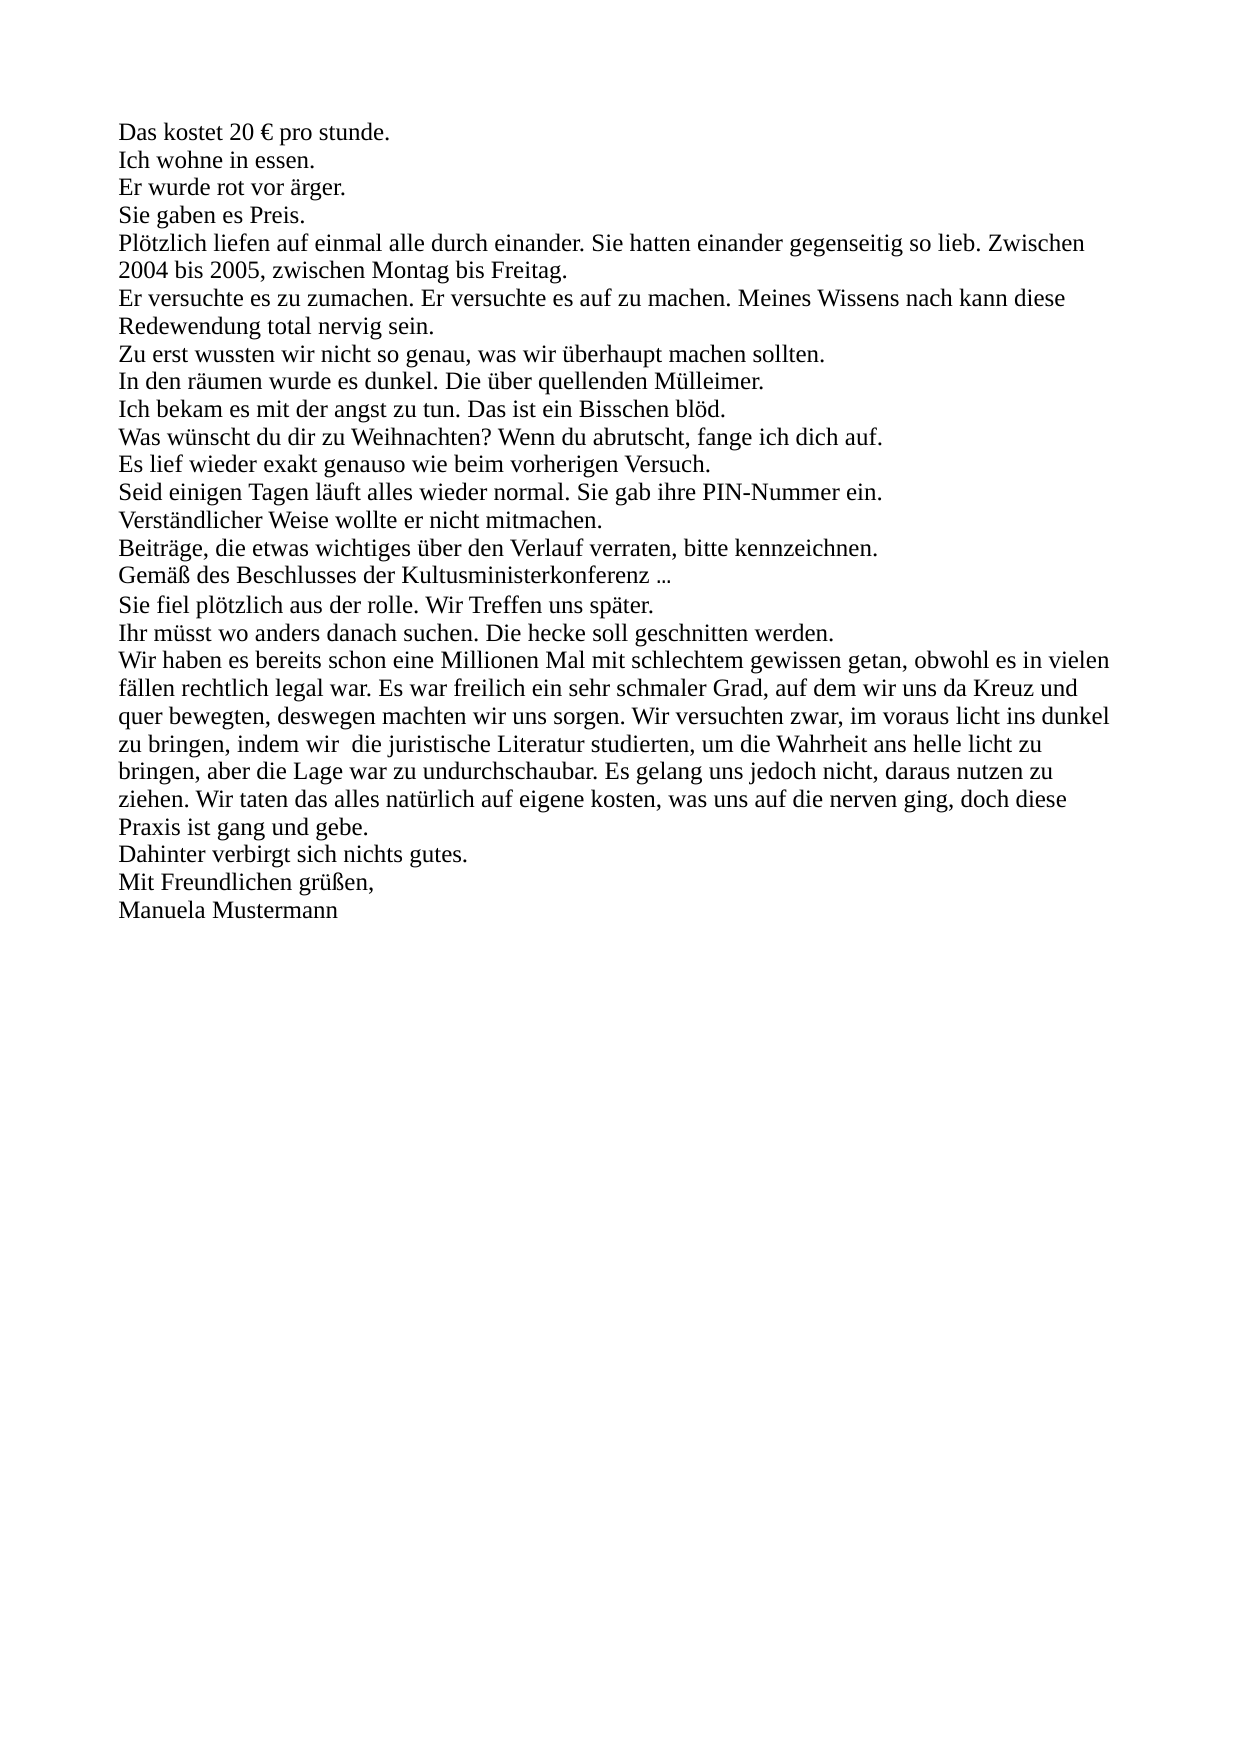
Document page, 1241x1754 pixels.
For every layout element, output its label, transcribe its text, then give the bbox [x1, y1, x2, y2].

text Ihr müsst wo anders danach suchen. Die hecke soll geschnitten werden. [118, 619, 1122, 647]
text Ich wohne in essen. [118, 146, 1122, 173]
text Zu erst wussten wir nicht so genau, was wir überhaupt machen sollten. [118, 340, 1122, 367]
text Wir haben es bereits schon eine Millionen Mal mit schlechtem gewissen getan, obwohl es in vielen fällen rechtlich legal war. Es war freilich ein sehr schmaler Grad, auf dem wir uns da Kreuz und quer bewegten, deswegen machten wir uns sorgen. Wir versuchten zwar, im voraus licht ins dunkel zu bringen, indem wir die juristische Literatur studierten, um die Wahrheit ans helle licht zu bringen, aber die Lage war zu undurchschaubar. Es gelang uns jedoch nicht, daraus nutzen zu ziehen. Wir taten das alles natürlich auf eigene kosten, was uns auf die nerven ging, doch diese Praxis ist gang und gebe. [118, 647, 1122, 841]
text Beiträge, die etwas wichtiges über den Verlauf verraten, bitte kennzeichnen. [118, 534, 1122, 561]
text Ich bekam es mit der angst zu tun. Das ist ein Bisschen blöd. [118, 395, 1122, 423]
text Mit Freundlichen grüßen, Manuela Mustermann [118, 868, 1122, 924]
text Dahinter verbirgt sich nichts gutes. [118, 841, 1122, 868]
text Was wünscht du dir zu Weihnachten? Wenn du abrutscht, fange ich dich auf. [118, 423, 1122, 451]
text Sie fiel plötzlich aus der rolle. Wir Treffen uns später. [118, 591, 1122, 619]
text Gemäß des Beschlusses der Kultusministerkonferenz … [118, 561, 1122, 591]
text Verständlicher Weise wollte er nicht mitmachen. [118, 506, 1122, 534]
text Seid einigen Tagen läuft alles wieder normal. Sie gab ihre PIN-Nummer ein. [118, 478, 1122, 506]
text In den räumen wurde es dunkel. Die über quellenden Mülleimer. [118, 367, 1122, 395]
text Er versuchte es zu zumachen. Er versuchte es auf zu machen. Meines Wissens nach kann diese Redewendung total nervig sein. [118, 284, 1122, 340]
text Es lief wieder exakt genauso wie beim vorherigen Versuch. [118, 451, 1122, 478]
text Sie gaben es Preis. [118, 201, 1122, 229]
text Das kostet 20 € pro stunde. [118, 118, 1122, 146]
text Plötzlich liefen auf einmal alle durch einander. Sie hatten einander gegenseitig so lieb. Zwischen 2004 bis 2005, zwischen Montag bis Freitag. [118, 229, 1122, 284]
text Er wurde rot vor ärger. [118, 173, 1122, 201]
